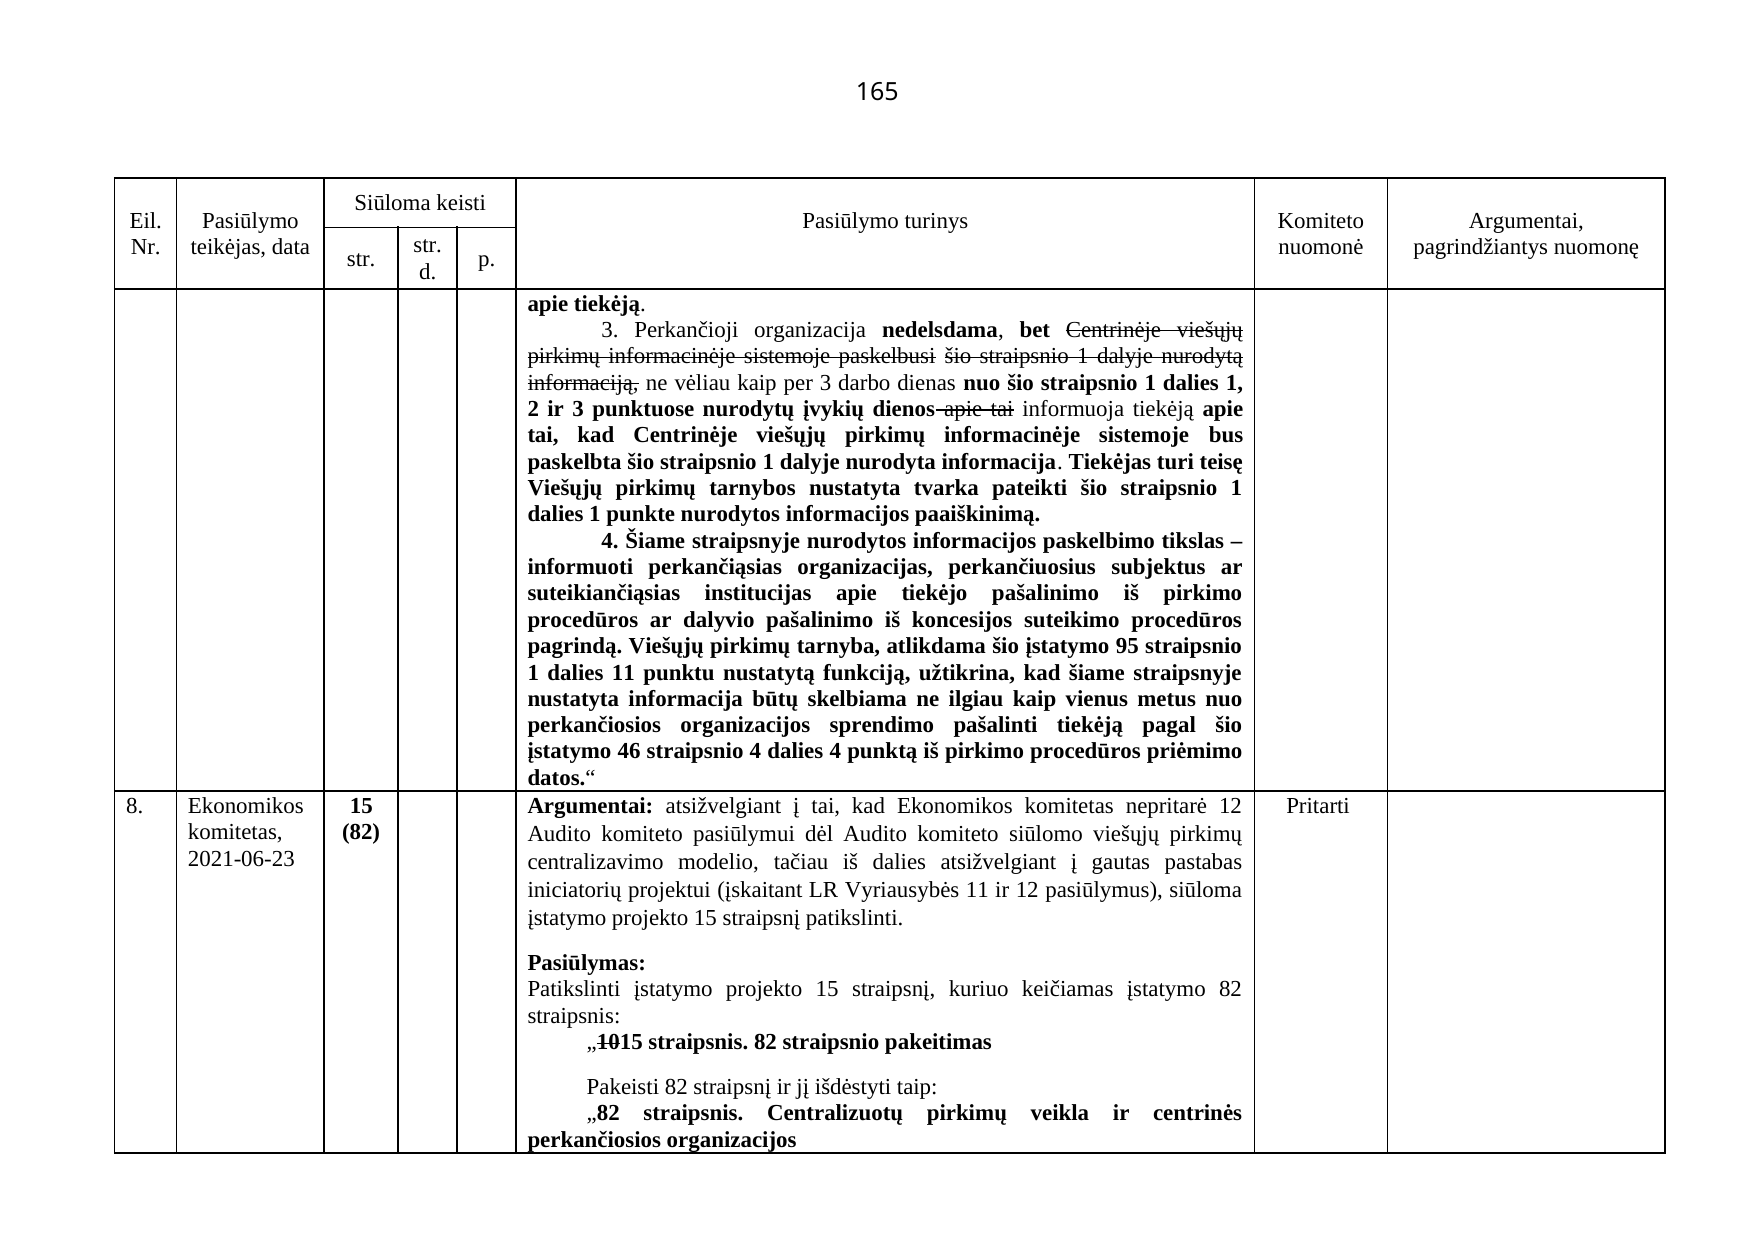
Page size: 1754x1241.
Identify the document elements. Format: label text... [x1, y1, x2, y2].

table_cell Pritarti [1255, 792, 1387, 1152]
table_cell [458, 290, 515, 790]
table_cell apie tiekėją. 3. Perkančioji organizacija nedelsdama, bet Centrinėje viešųjų pirkimų informacinėje sistemoje paskelbusi šio straipsnio 1 dalyje nurodytą informaciją, ne vėliau kaip per 3 darbo dienas nuo šio straipsnio 1 dalies 1, 2 ir 3 punktuose nurodytų įvykių dienos apie tai informuoja tiekėją apie tai, kad Centrinėje viešųjų pirkimų informacinėje sistemoje bus paskelbta šio straipsnio 1 dalyje nurodyta informacija. Tiekėjas turi teisę Viešųjų pirkimų tarnybos nustatyta tvarka pateikti šio straipsnio 1 dalies 1 punkte nurodytos informacijos paaiškinimą. 4. Šiame straipsnyje nurodytos informacijos paskelbimo tikslas – informuoti perkančiąsias organizacijas, perkančiuosius subjektus ar suteikiančiąsias institucijas apie tiekėjo pašalinimo iš pirkimo procedūros ar dalyvio pašalinimo iš koncesijos suteikimo procedūros pagrindą. Viešųjų pirkimų tarnyba, atlikdama šio įstatymo 95 straipsnio 1 dalies 11 punktu nustatytą funkciją, užtikrina, kad šiame straipsnyje nustatyta informacija būtų skelbiama ne ilgiau kaip vienus metus nuo perkančiosios organizacijos sprendimo pašalinti tiekėją pagal šio įstatymo 46 straipsnio 4 dalies 4 punktą iš pirkimo procedūros priėmimo datos.“ [517, 290, 1254, 790]
table_header Komiteto nuomonė [1255, 179, 1387, 288]
table_cell Argumentai: atsižvelgiant į tai, kad Ekonomikos komitetas nepritarė 12 Audito komiteto pasiūlymui dėl Audito komiteto siūlomo viešųjų pirkimų centralizavimo modelio, tačiau iš dalies atsižvelgiant į gautas pastabas iniciatorių projektui (įskaitant LR Vyriausybės 11 ir 12 pasiūlymus), siūloma įstatymo projekto 15 straipsnį patikslinti. Pasiūlymas: Patikslinti įstatymo projekto 15 straipsnį, kuriuo keičiamas įstatymo 82 straipsnis: „1015 straipsnis. 82 straipsnio pakeitimas Pakeisti 82 straipsnį ir jį išdėstyti taip: „82 straipsnis. Centralizuotų pirkimų veikla ir centrinės perkančiosios organizacijos [517, 792, 1254, 1152]
table_cell [1388, 290, 1664, 790]
table_header Siūloma keisti [325, 179, 515, 226]
table_header Pasiūlymo turinys [517, 179, 1254, 288]
table_header Pasiūlymo teikėjas, data [177, 179, 323, 288]
table_cell [1255, 290, 1387, 790]
table_cell 8. [115, 792, 176, 1152]
table_cell [177, 290, 323, 790]
table_cell p. [458, 228, 515, 288]
table_cell [1388, 792, 1664, 1152]
table_cell [399, 290, 456, 790]
table_header Argumentai, pagrindžiantys nuomonę [1388, 179, 1664, 288]
table_cell [115, 290, 176, 790]
table_cell [325, 290, 397, 790]
table_cell 15 (82) [325, 792, 397, 1152]
table_cell [399, 792, 456, 1152]
table_cell Ekonomikos komitetas, 2021-06-23 [177, 792, 323, 1152]
table_cell str. [325, 228, 397, 288]
table_header Eil. Nr. [115, 179, 176, 288]
table_cell str. d. [399, 228, 456, 288]
table_cell [458, 792, 515, 1152]
